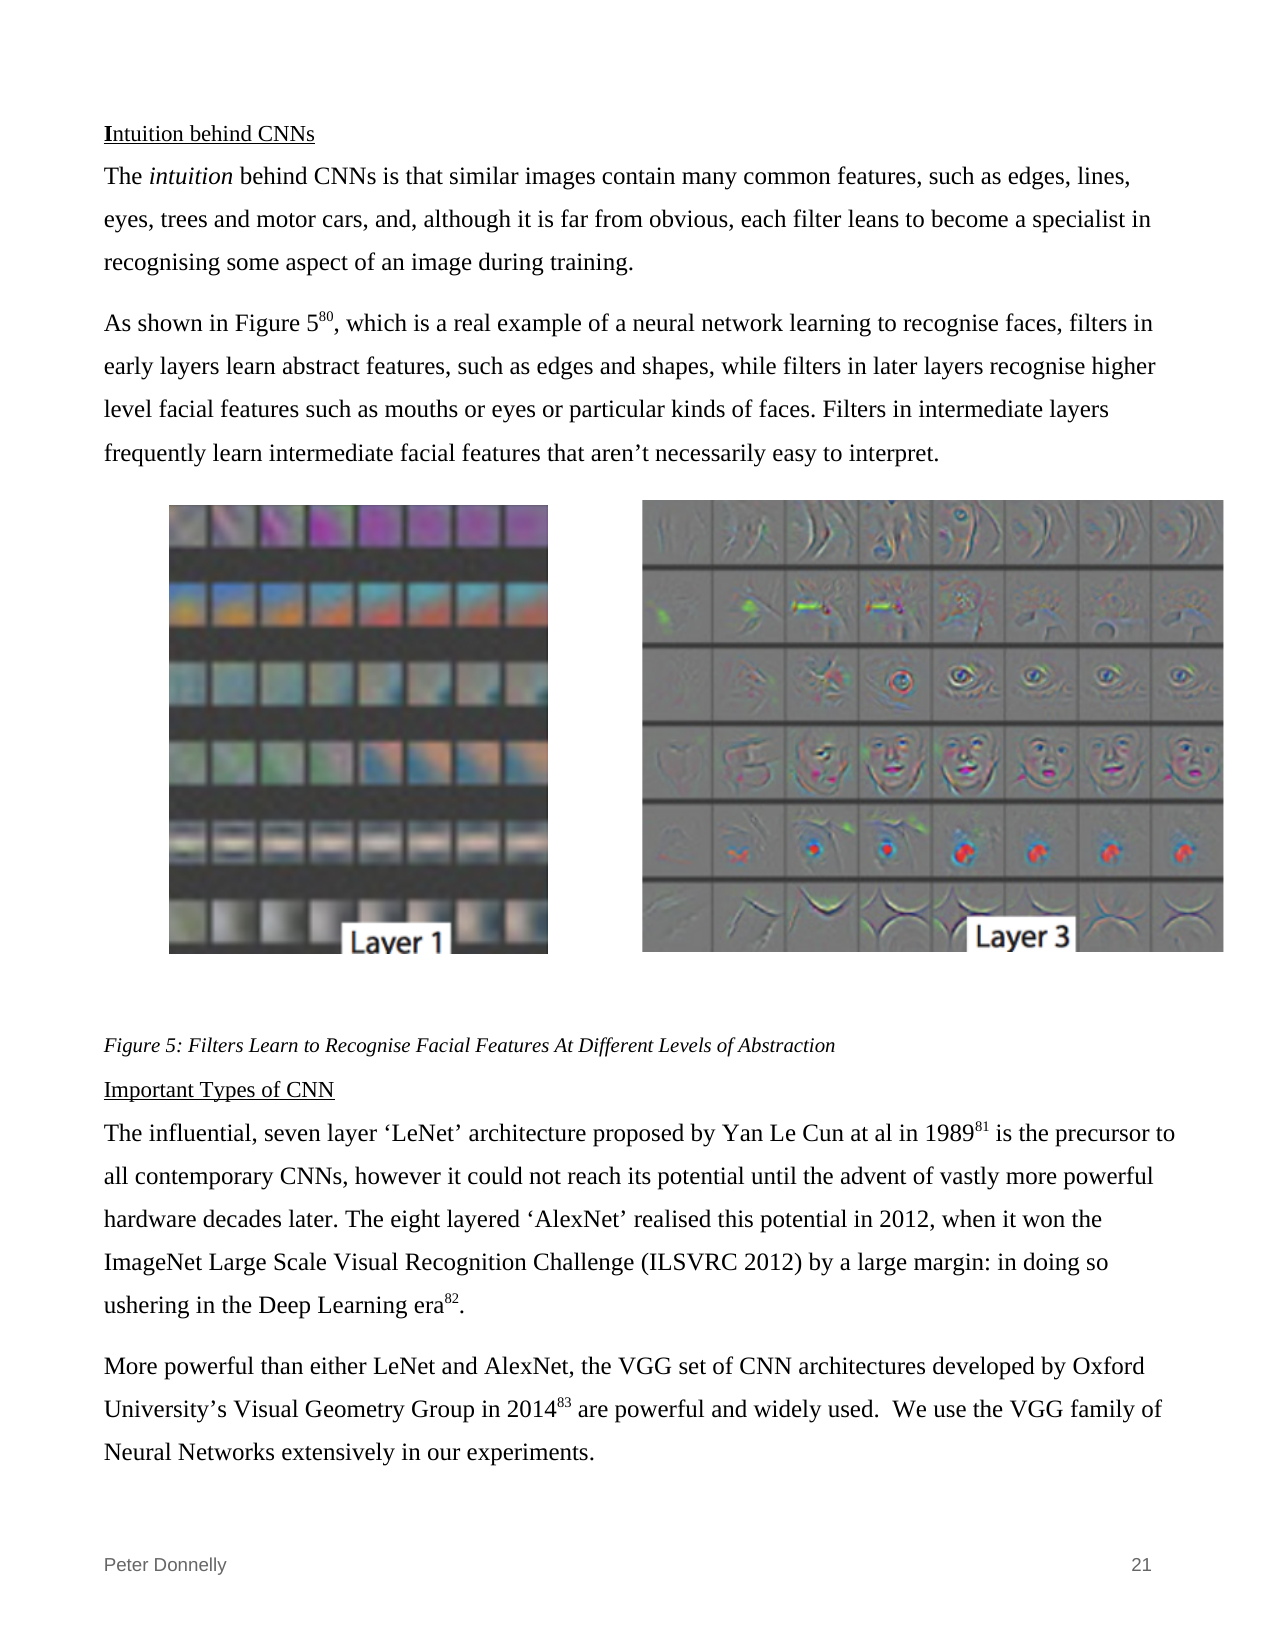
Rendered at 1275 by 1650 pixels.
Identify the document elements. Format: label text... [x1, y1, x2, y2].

subtitle Intuition behind CNNs [86, 120, 1181, 146]
picture [169, 505, 548, 954]
table_header [104, 490, 642, 1021]
text As shown in Figure 5, which is a real example of a neural network learning to recognise faces, filters in early layers learn abstract features, such as edges and shapes, while filters in later layers recognise higher level facial features such as mouths or eyes or particular kinds of faces. Filters in intermediate layers frequently learn intermediate facial features that aren’t necessarily easy to interpret. [103, 308, 1181, 466]
subtitle Important Types of CNN [86, 1076, 1181, 1103]
table_header [642, 490, 1182, 500]
picture [642, 500, 1225, 952]
text The intuition behind CNNs is that similar images contain many common features, such as edges, lines, eyes, trees and motor cars, and, although it is far from obvious, each filter leans to become a specialist in recognising some aspect of an image during training. [103, 161, 1181, 276]
table_header [642, 952, 1182, 1021]
text The influential, seven layer ‘LeNet’ architecture proposed by Yan Le Cun at al in 1989 is the precursor to all contemporary CNNs, however it could not reach its potential until the advent of vastly more powerful hardware decades later. The eight layered ‘AlexNet’ realised this potential in 2012, when it won the ImageNet Large Scale Visual Recognition Challenge (ILSVRC 2012) by a large margin: in doing so ushering in the Deep Learning era. [103, 1118, 1181, 1319]
text More powerful than either LeNet and AlexNet, the VGG set of CNN architectures developed by Oxford University’s Visual Geometry Group in 2014 are powerful and widely used. We use the VGG family of Neural Networks extensively in our experiments. [103, 1351, 1181, 1466]
text Figure 5: Filters Learn to Recognise Facial Features At Different Levels of Abstraction [103, 1033, 1181, 1057]
